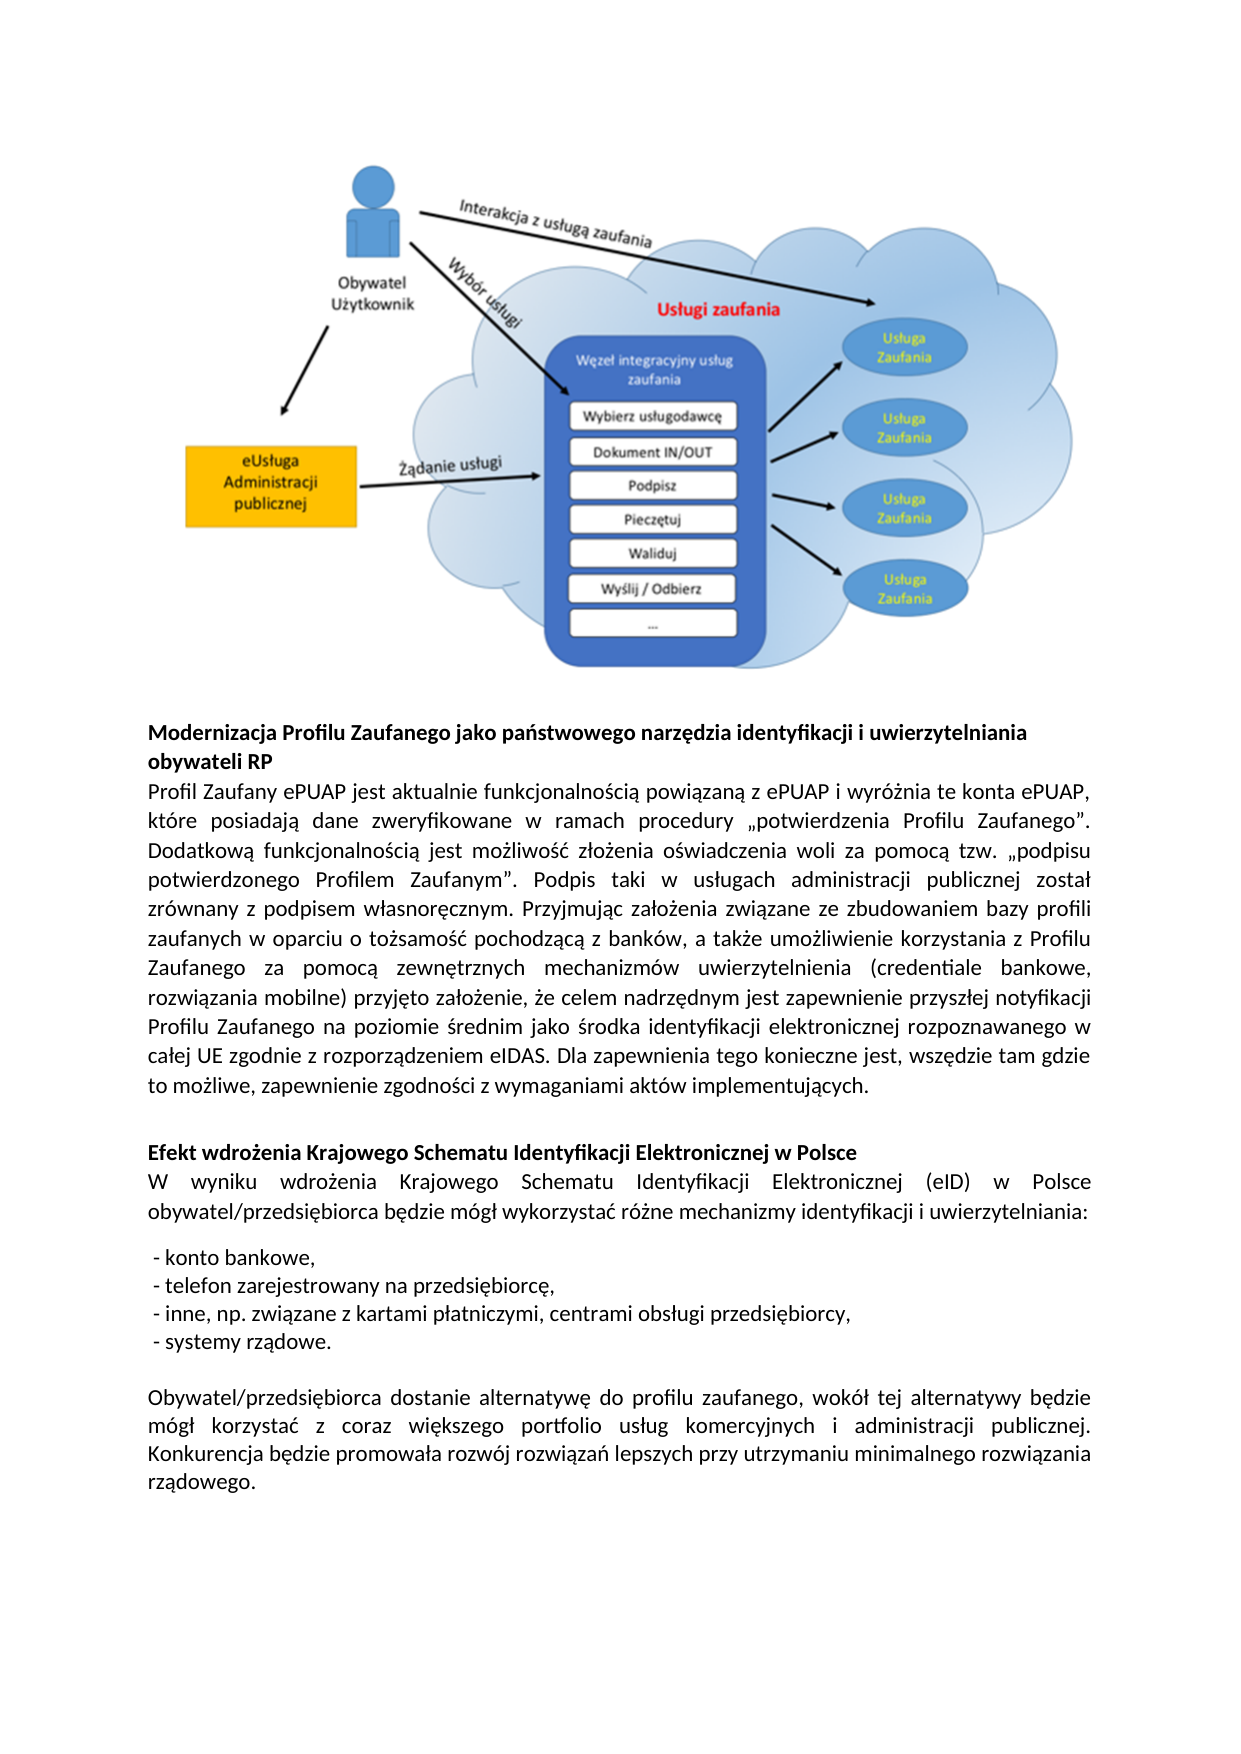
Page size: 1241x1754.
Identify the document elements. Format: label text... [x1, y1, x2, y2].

text W wyniku wdrożenia Krajowego Schematu Identyfikacji Elektronicznej (eID) w Polsce obywatel/przedsiębiorca będzie mógł wykorzystać różne mechanizmy identyfikacji i uwierzytelniania: [148, 1167, 1093, 1225]
text - konto bankowe, [148, 1243, 1093, 1271]
text Profil Zaufany ePUAP jest aktualnie funkcjonalnością powiązaną z ePUAP i wyróżnia te konta ePUAP, które posiadają dane zweryfikowane w ramach procedury „potwierdzenia Profilu Zaufanego”. Dodatkową funkcjonalnością jest możliwość złożenia oświadczenia woli za pomocą tzw. „podpisu potwierdzonego Profilem Zaufanym”. Podpis taki w usługach administracji publicznej został zrównany z podpisem własnoręcznym. Przyjmując założenia związane ze zbudowaniem bazy profili zaufanych w oparciu o tożsamość pochodzącą z banków, a także umożliwienie korzystania z Profilu Zaufanego za pomocą zewnętrznych mechanizmów uwierzytelnienia (credentiale bankowe, rozwiązania mobilne) przyjęto założenie, że celem nadrzędnym jest zapewnienie przyszłej notyfikacji Profilu Zaufanego na poziomie średnim jako środka identyfikacji elektronicznej rozpoznawanego w całej UE zgodnie z rozporządzeniem eIDAS. Dla zapewnienia tego konieczne jest, wszędzie tam gdzie to możliwe, zapewnienie zgodności z wymaganiami aktów implementujących. [148, 777, 1093, 1099]
subtitle Modernizacja Profilu Zaufanego jako państwowego narzędzia identyfikacji i uwierzytelniania obywateli RP [148, 718, 1093, 775]
text - systemy rządowe. [148, 1327, 1093, 1355]
text Obywatel/przedsiębiorca dostanie alternatywę do profilu zaufanego, wokół tej alternatywy będzie mógł korzystać z coraz większego portfolio usług komercyjnych i administracji publicznej. Konkurencja będzie promowała rozwój rozwiązań lepszych przy utrzymaniu minimalnego rozwiązania rządowego. [148, 1383, 1093, 1495]
text - inne, np. związane z kartami płatniczymi, centrami obsługi przedsiębiorcy, [148, 1299, 1093, 1327]
text - telefon zarejestrowany na przedsiębiorcę, [148, 1271, 1093, 1299]
subtitle Efekt wdrożenia Krajowego Schematu Identyfikacji Elektronicznej w Polsce [148, 1138, 1093, 1166]
